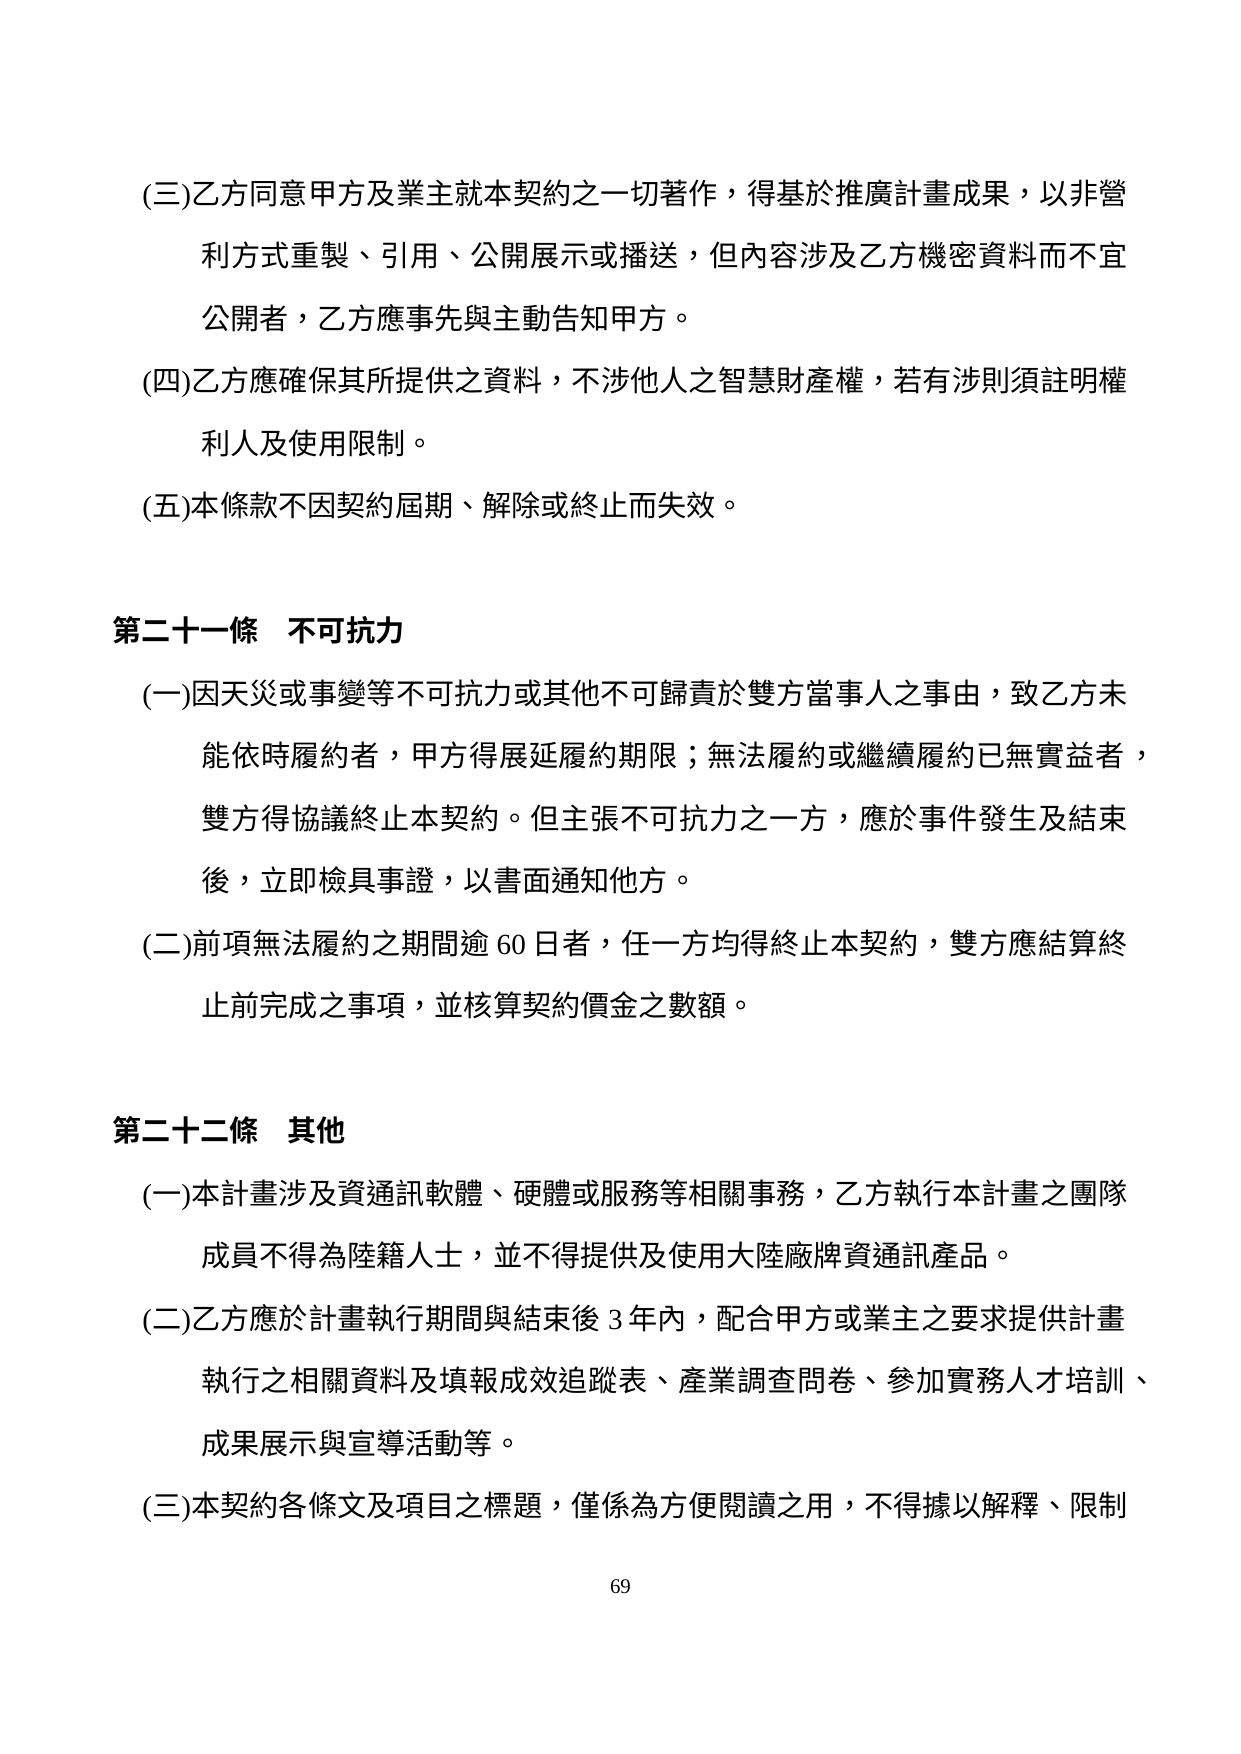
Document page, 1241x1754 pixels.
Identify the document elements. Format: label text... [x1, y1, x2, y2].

text (三)乙方同意甲方及業主就本契約之一切著作，得基於推廣計畫成果，以非營利方式重製、引用、公開展示或播送，但內容涉及乙方機密資料而不宜公開者，乙方應事先與主動告知甲方。 [142, 150, 1128, 337]
text (一)因天災或事變等不可抗力或其他不可歸責於雙方當事人之事由，致乙方未能依時履約者，甲方得展延履約期限；無法履約或繼續履約已無實益者，雙方得協議終止本契約。但主張不可抗力之一方，應於事件發生及結束後，立即檢具事證，以書面通知他方。 [142, 650, 1128, 900]
text 第二十二條 其他 [112, 1087, 1128, 1150]
text (二)前項無法履約之期間逾60日者，任一方均得終止本契約，雙方應結算終止前完成之事項，並核算契約價金之數額。 [142, 900, 1128, 1025]
text (三)本契約各條文及項目之標題，僅係為方便閱讀之用，不得據以解釋、限制 [142, 1462, 1128, 1525]
text (五)本條款不因契約屆期、解除或終止而失效。 [142, 462, 1128, 525]
text 第二十一條 不可抗力 [112, 587, 1128, 650]
text (二)乙方應於計畫執行期間與結束後3年內，配合甲方或業主之要求提供計畫執行之相關資料及填報成效追蹤表、產業調查問卷、參加實務人才培訓、成果展示與宣導活動等。 [142, 1275, 1128, 1462]
text (四)乙方應確保其所提供之資料，不涉他人之智慧財產權，若有涉則須註明權利人及使用限制。 [142, 337, 1128, 462]
text (一)本計畫涉及資通訊軟體、硬體或服務等相關事務，乙方執行本計畫之團隊成員不得為陸籍人士，並不得提供及使用大陸廠牌資通訊產品。 [142, 1150, 1128, 1275]
